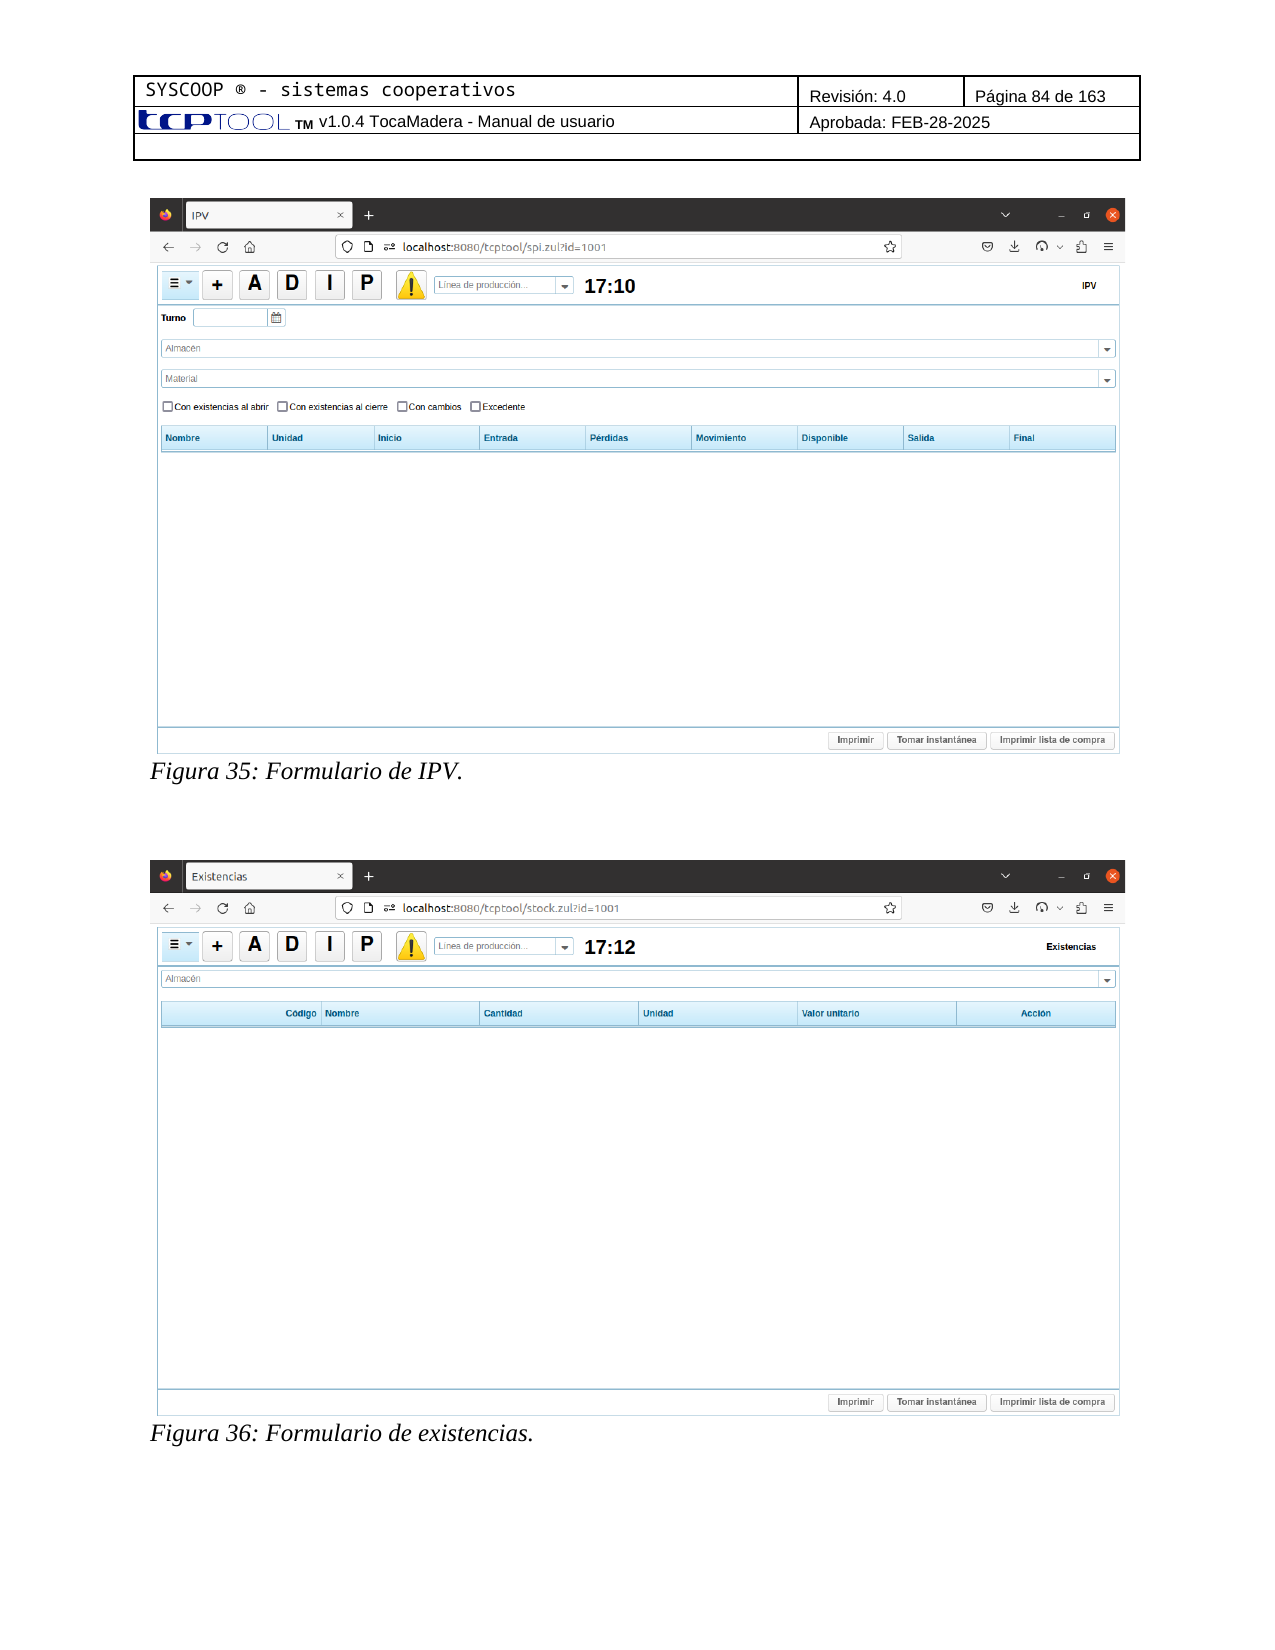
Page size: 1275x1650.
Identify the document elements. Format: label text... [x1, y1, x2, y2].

picture [150, 198, 1125, 757]
picture [138, 110, 290, 130]
text Figura 35: Formulario de IPV. [150, 757, 1125, 785]
picture [150, 860, 1125, 1419]
text Figura 36: Formulario de existencias. [150, 1419, 1125, 1447]
